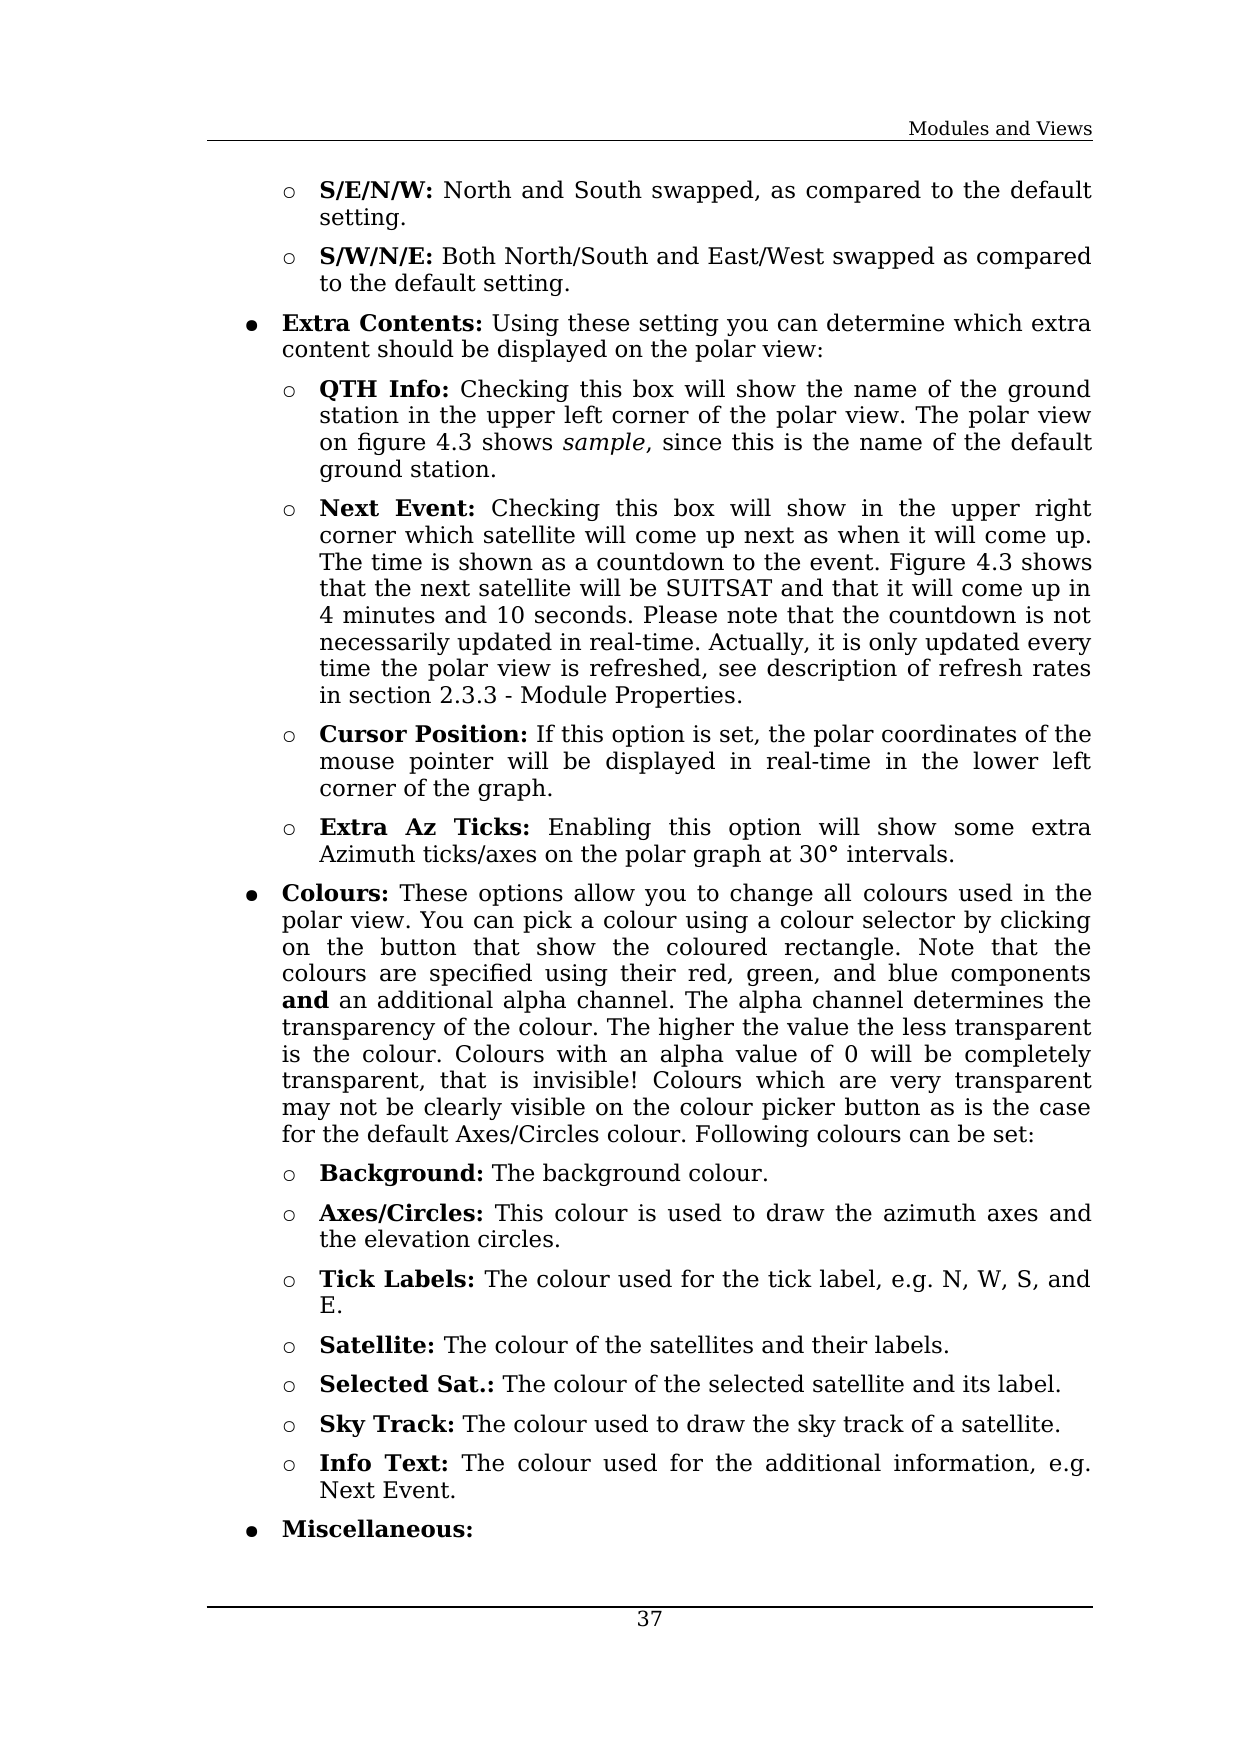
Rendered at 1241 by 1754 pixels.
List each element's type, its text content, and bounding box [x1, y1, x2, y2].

list Colours: These options allow you to change all colours used in the polar view. You can pick a colour using a colour selector by clicking on the button that show the coloured rectangle. Note that the colours are specified using their red, green, and blue components and an additional alpha channel. The alpha channel determines the transparency of the colour. The higher the value the less transparent is the colour. Colours with an alpha value of 0 will be completely transparent, that is invisible! Colours which are very transparent may not be clearly visible on the colour picker button as is the case for the default Axes/Circles colour. Following colours can be set: [244, 880, 1093, 1147]
list Background: The background colour. [282, 1160, 1093, 1187]
list Selected Sat.: The colour of the selected satellite and its label. [282, 1371, 1093, 1398]
list S/W/N/E: Both North/South and East/West swapped as compared to the default setting. [282, 243, 1093, 297]
list QTH Info: Checking this box will show the name of the ground station in the upper left corner of the polar view. The polar view on figure 4.3 shows sample, since this is the name of the default ground station. [282, 376, 1093, 482]
list Info Text: The colour used for the additional information, e.g. Next Event. [282, 1450, 1093, 1504]
list Satellite: The colour of the satellites and their labels. [282, 1332, 1093, 1359]
list S/E/N/W: North and South swapped, as compared to the default setting. [282, 177, 1093, 231]
list Tick Labels: The colour used for the tick label, e.g. N, W, S, and E. [282, 1266, 1093, 1319]
list Miscellaneous: [244, 1516, 1093, 1543]
list Sky Track: The colour used to draw the sky track of a satellite. [282, 1411, 1093, 1438]
list Next Event: Checking this box will show in the upper right corner which satellite will come up next as when it will come up. The time is shown as a countdown to the event. Figure 4.3 shows that the next satellite will be SUITSAT and that it will come up in 4 minutes and 10 seconds. Please note that the countdown is not necessarily updated in real-time. Actually, it is only updated every time the polar view is refreshed, see description of refresh rates in section 2.3.3 - Module Properties. [282, 495, 1093, 709]
list Axes/Circles: This colour is used to draw the azimuth axes and the elevation circles. [282, 1199, 1093, 1253]
list Extra Contents: Using these setting you can determine which extra content should be displayed on the polar view: [244, 309, 1093, 363]
list Cursor Position: If this option is set, the polar coordinates of the mouse pointer will be displayed in real-time in the lower left corner of the graph. [282, 721, 1093, 801]
list Extra Az Ticks: Enabling this option will show some extra Azimuth ticks/axes on the polar graph at 30° intervals. [282, 814, 1093, 868]
